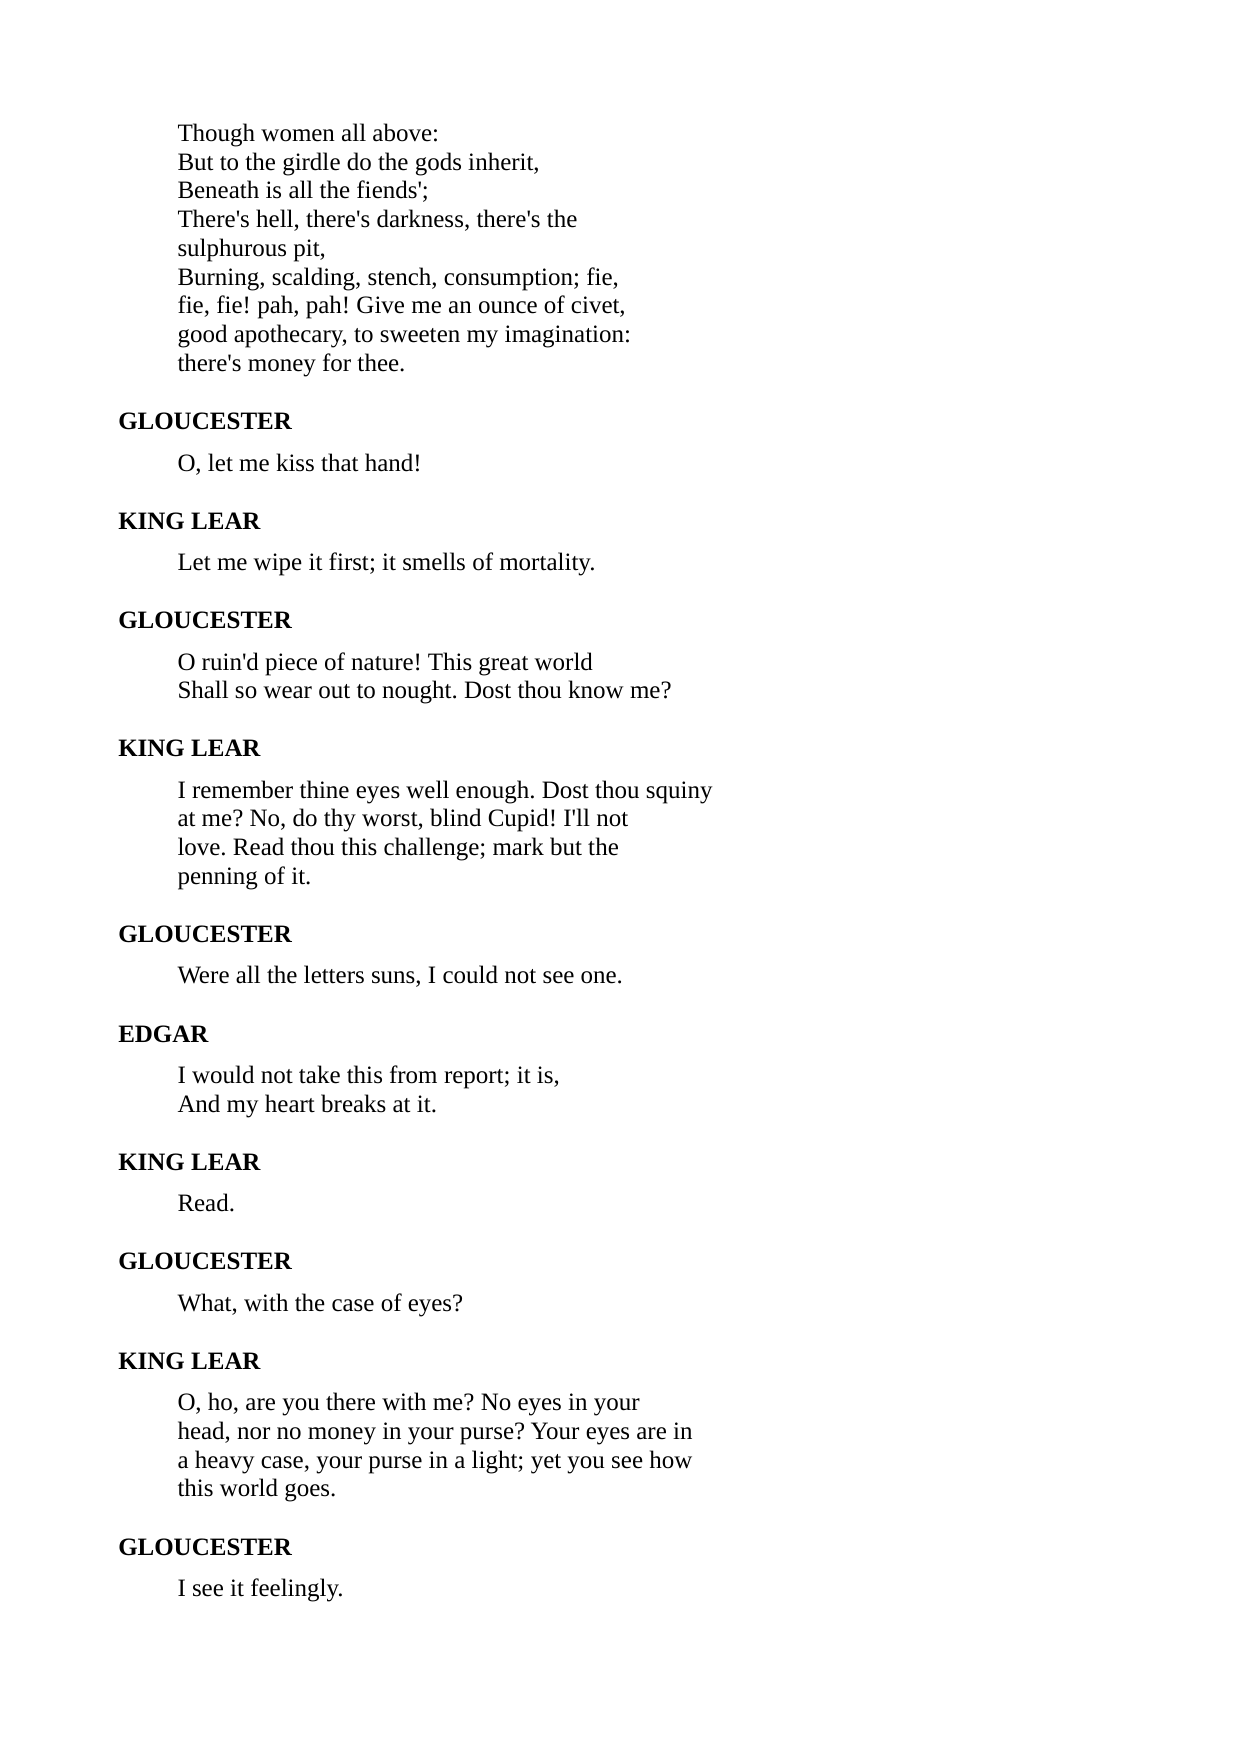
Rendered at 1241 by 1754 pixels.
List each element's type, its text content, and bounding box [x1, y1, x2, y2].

text EDGAR [118, 1019, 1122, 1047]
text Read. [177, 1188, 1063, 1217]
text KING LEAR [118, 506, 1122, 534]
text I would not take this from report; it is, And my heart breaks at it. [177, 1060, 1063, 1117]
text GLOUCESTER [118, 406, 1122, 435]
text KING LEAR [118, 1147, 1122, 1176]
text KING LEAR [118, 1346, 1122, 1375]
text I see it feelingly. [177, 1573, 1063, 1602]
text Let me wipe it first; it smells of mortality. [177, 547, 1063, 576]
text I remember thine eyes well enough. Dost thou squiny at me? No, do thy worst, blind Cupid! I'll not love. Read thou this challenge; mark but the penning of it. [177, 775, 1063, 890]
text KING LEAR [118, 733, 1122, 762]
text GLOUCESTER [118, 919, 1122, 948]
text GLOUCESTER [118, 605, 1122, 634]
text GLOUCESTER [118, 1532, 1122, 1560]
text Were all the letters suns, I could not see one. [177, 961, 1063, 989]
text Though women all above: But to the girdle do the gods inherit, Beneath is all the fiends'; There's hell, there's darkness, there's the sulphurous pit, Burning, scalding, stench, consumption; fie, fie, fie! pah, pah! Give me an ounce of civet, good apothecary, to sweeten my imagination: there's money for thee. [177, 118, 1063, 377]
text O ruin'd piece of nature! This great world Shall so wear out to nought. Dost thou know me? [177, 647, 1063, 704]
text What, with the case of eyes? [177, 1288, 1063, 1316]
text GLOUCESTER [118, 1246, 1122, 1275]
text O, let me kiss that hand! [177, 448, 1063, 476]
text O, ho, are you there with me? No eyes in your head, nor no money in your purse? Your eyes are in a heavy case, your purse in a light; yet you see how this world goes. [177, 1387, 1063, 1502]
